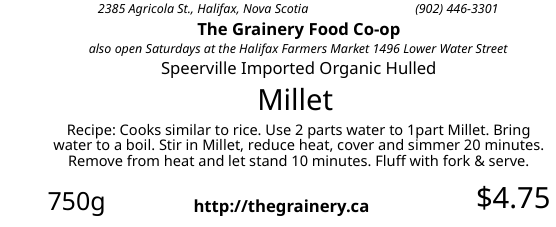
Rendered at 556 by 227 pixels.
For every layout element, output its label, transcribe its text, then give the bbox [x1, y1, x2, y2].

table_cell http://thegrainery.ca [147, 175, 415, 217]
table_cell $4.75 [415, 175, 550, 217]
table_header 2385 Agricola St., Halifax, Nova Scotia (902) 446-3301 The Grainery Food Co-op also open Saturdays at the Halifax Farmers Market 1496 Lower Water Street [47, 0, 550, 57]
table_cell Speerville Imported Organic Hulled Millet Recipe: Cooks similar to rice. Use 2 parts water to 1part Millet. Bring water to a boil. Stir in Millet, reduce heat, cover and simmer 20 minutes. Remove from heat and let stand 10 minutes. Fluff with fork & serve. [47, 57, 550, 175]
table_cell 750g [47, 175, 147, 217]
